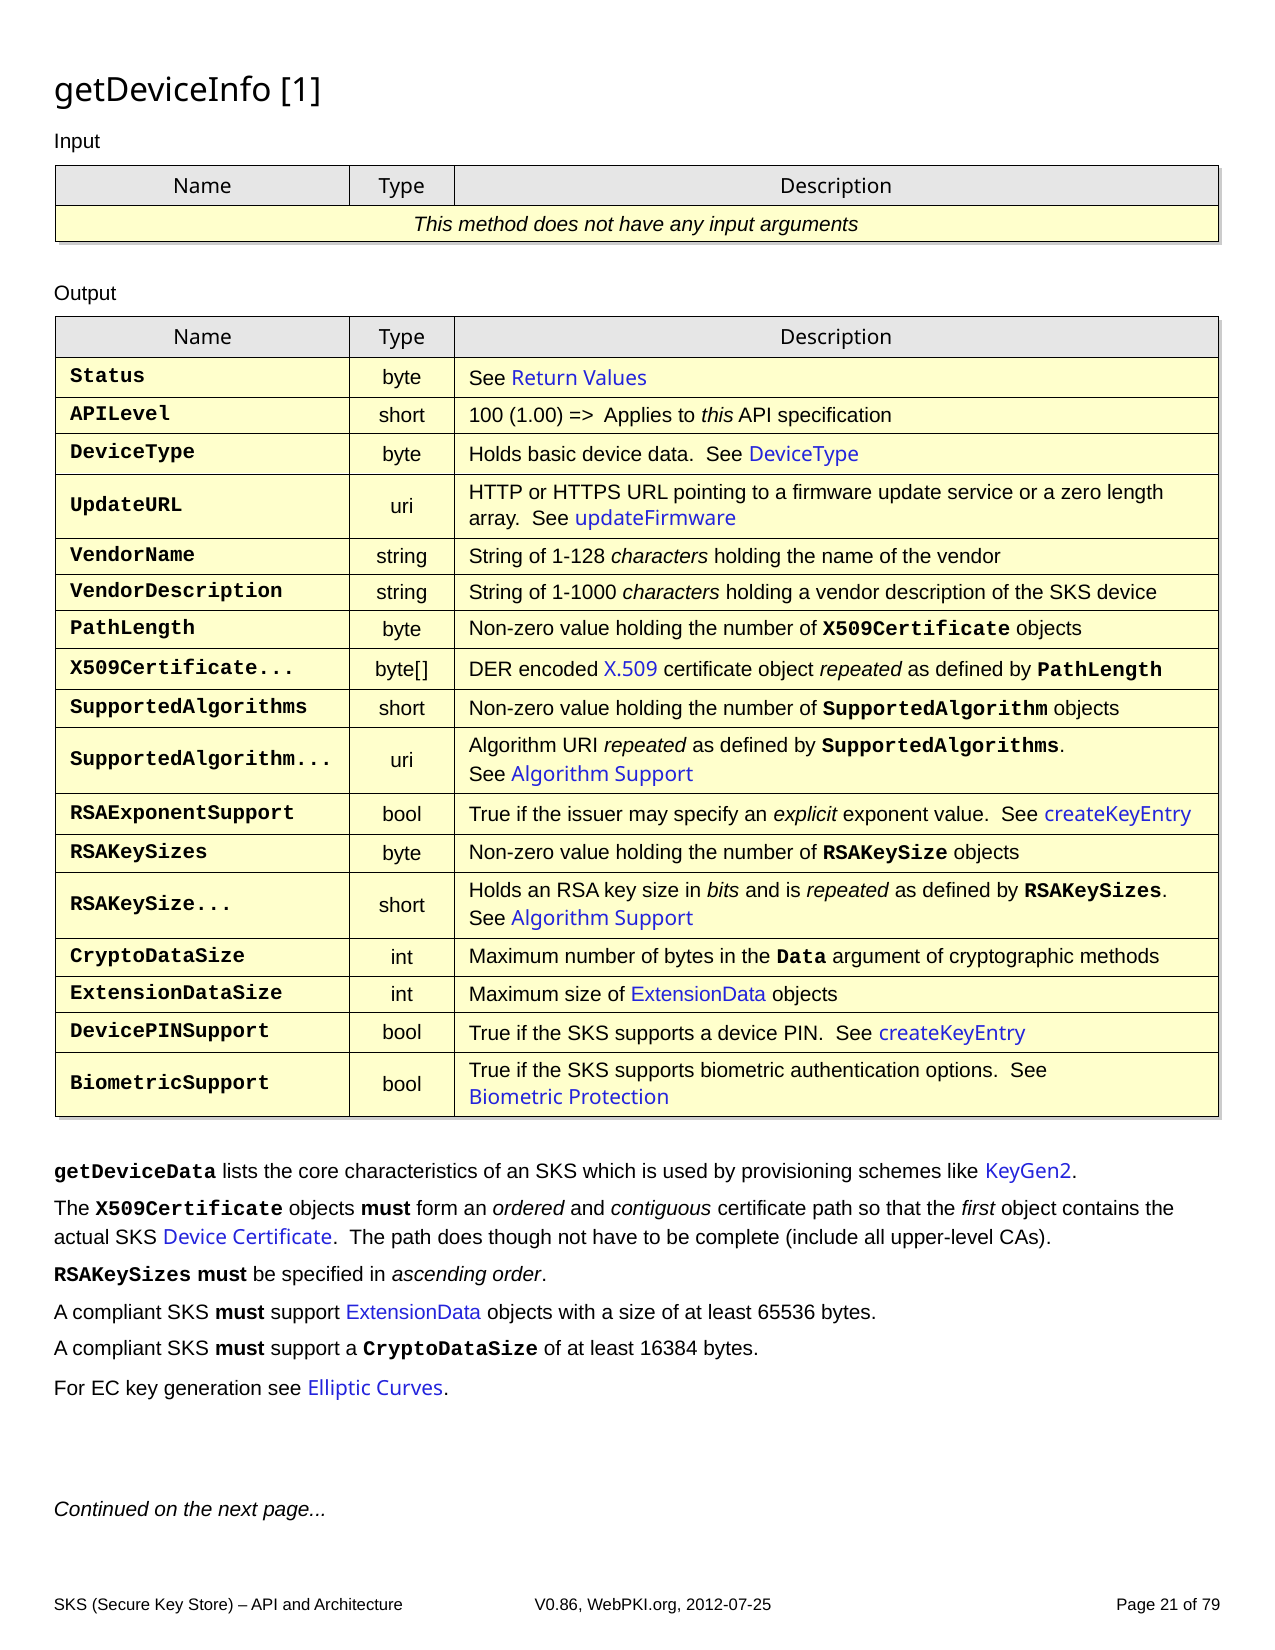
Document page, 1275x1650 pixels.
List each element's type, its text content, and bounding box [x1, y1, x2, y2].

table_cell VendorDescription [56, 575, 349, 610]
table_cell CryptoDataSize [56, 939, 349, 976]
table_cell int [350, 977, 454, 1012]
table_cell See Return Values [455, 358, 1218, 397]
table_cell ExtensionDataSize [56, 977, 349, 1012]
text Output [54, 281, 1221, 304]
table_cell True if the issuer may specify an explicit exponent value. See createKeyEntry [455, 794, 1218, 834]
table_cell VendorName [56, 539, 349, 574]
table_cell String of 1-128 characters holding the name of the vendor [455, 539, 1218, 574]
table_cell byte [350, 611, 454, 648]
table_cell RSAKeySizes [56, 835, 349, 872]
table_cell SupportedAlgorithm... [56, 728, 349, 793]
table_cell bool [350, 1013, 454, 1052]
table_cell short [350, 873, 454, 938]
table_cell byte [350, 434, 454, 473]
table_cell Holds an RSA key size in bits and is repeated as defined by RSAKeySizes. See Algorithm Support [455, 873, 1218, 938]
table_cell uri [350, 728, 454, 793]
table_header Name [56, 317, 349, 357]
table_cell byte [350, 835, 454, 872]
table_cell RSAExponentSupport [56, 794, 349, 834]
table_cell Status [56, 358, 349, 397]
table_cell byte⁮[ ] [350, 649, 454, 689]
table_cell PathLength [56, 611, 349, 648]
text Input [54, 129, 1221, 153]
table_header Name [56, 166, 349, 205]
subtitle getDeviceInfo [1] [54, 66, 1221, 111]
table_cell byte [350, 358, 454, 397]
table_cell Maximum number of bytes in the Data argument of cryptographic methods [455, 939, 1218, 976]
table_cell 100 (1.00) => Applies to this API specification [455, 398, 1218, 433]
table_cell bool [350, 794, 454, 834]
table_cell String of 1-1000 characters holding a vendor description of the SKS device [455, 575, 1218, 610]
table_cell Algorithm URI repeated as defined by SupportedAlgorithms. See Algorithm Support [455, 728, 1218, 793]
table_cell UpdateURL [56, 475, 349, 538]
table_cell Non-zero value holding the number of RSAKeySize objects [455, 835, 1218, 872]
table_cell bool [350, 1053, 454, 1116]
table_header Description [455, 166, 1218, 205]
table_cell RSAKeySize... [56, 873, 349, 938]
text The X509Certificate objects must form an ordered and contiguous certificate path so that the first object contains the actual SKS Device Certificate. The path does though not have to be complete (include all upper-level CAs). [54, 1196, 1221, 1250]
table_cell APILevel [56, 398, 349, 433]
table_cell Non-zero value holding the number of X509Certificate objects [455, 611, 1218, 648]
table_cell True if the SKS supports biometric authentication options. See Biometric Protection [455, 1053, 1218, 1116]
table_cell This method does not have any input arguments [56, 206, 1218, 241]
text A compliant SKS must support ExtensionData objects with a size of at least 65536 bytes. [54, 1300, 1221, 1324]
table_header Description [455, 317, 1218, 357]
table_cell string [350, 575, 454, 610]
table_header Type [350, 166, 454, 205]
table_header Type [350, 317, 454, 357]
table_cell DeviceType [56, 434, 349, 473]
table_cell SupportedAlgorithms [56, 690, 349, 727]
text RSAKeySizes must be specified in ascending order. [54, 1262, 1221, 1288]
table_cell short [350, 690, 454, 727]
table_cell DER encoded X.509 certificate object repeated as defined by PathLength [455, 649, 1218, 689]
table_cell True if the SKS supports a device PIN. See createKeyEntry [455, 1013, 1218, 1052]
table_cell BiometricSupport [56, 1053, 349, 1116]
table_cell uri [350, 475, 454, 538]
table_cell int [350, 939, 454, 976]
table_cell X509Certificate... [56, 649, 349, 689]
table_cell Maximum size of ExtensionData objects [455, 977, 1218, 1012]
text For EC key generation see Elliptic Curves. [54, 1373, 1221, 1401]
table_cell Non-zero value holding the number of SupportedAlgorithm objects [455, 690, 1218, 727]
table_cell Holds basic device data. See DeviceType [455, 434, 1218, 473]
table_cell short [350, 398, 454, 433]
text Continued on the next page... [54, 1497, 1221, 1521]
text A compliant SKS must support a CryptoDataSize of at least 16384 bytes. [54, 1335, 1221, 1361]
table_cell string [350, 539, 454, 574]
table_cell HTTP or HTTPS URL pointing to a firmware update service or a zero length array. See updateFirmware [455, 475, 1218, 538]
table_cell DevicePINSupport [56, 1013, 349, 1052]
text getDeviceData lists the core characteristics of an SKS which is used by provisioning schemes like KeyGen2. [54, 1156, 1221, 1184]
